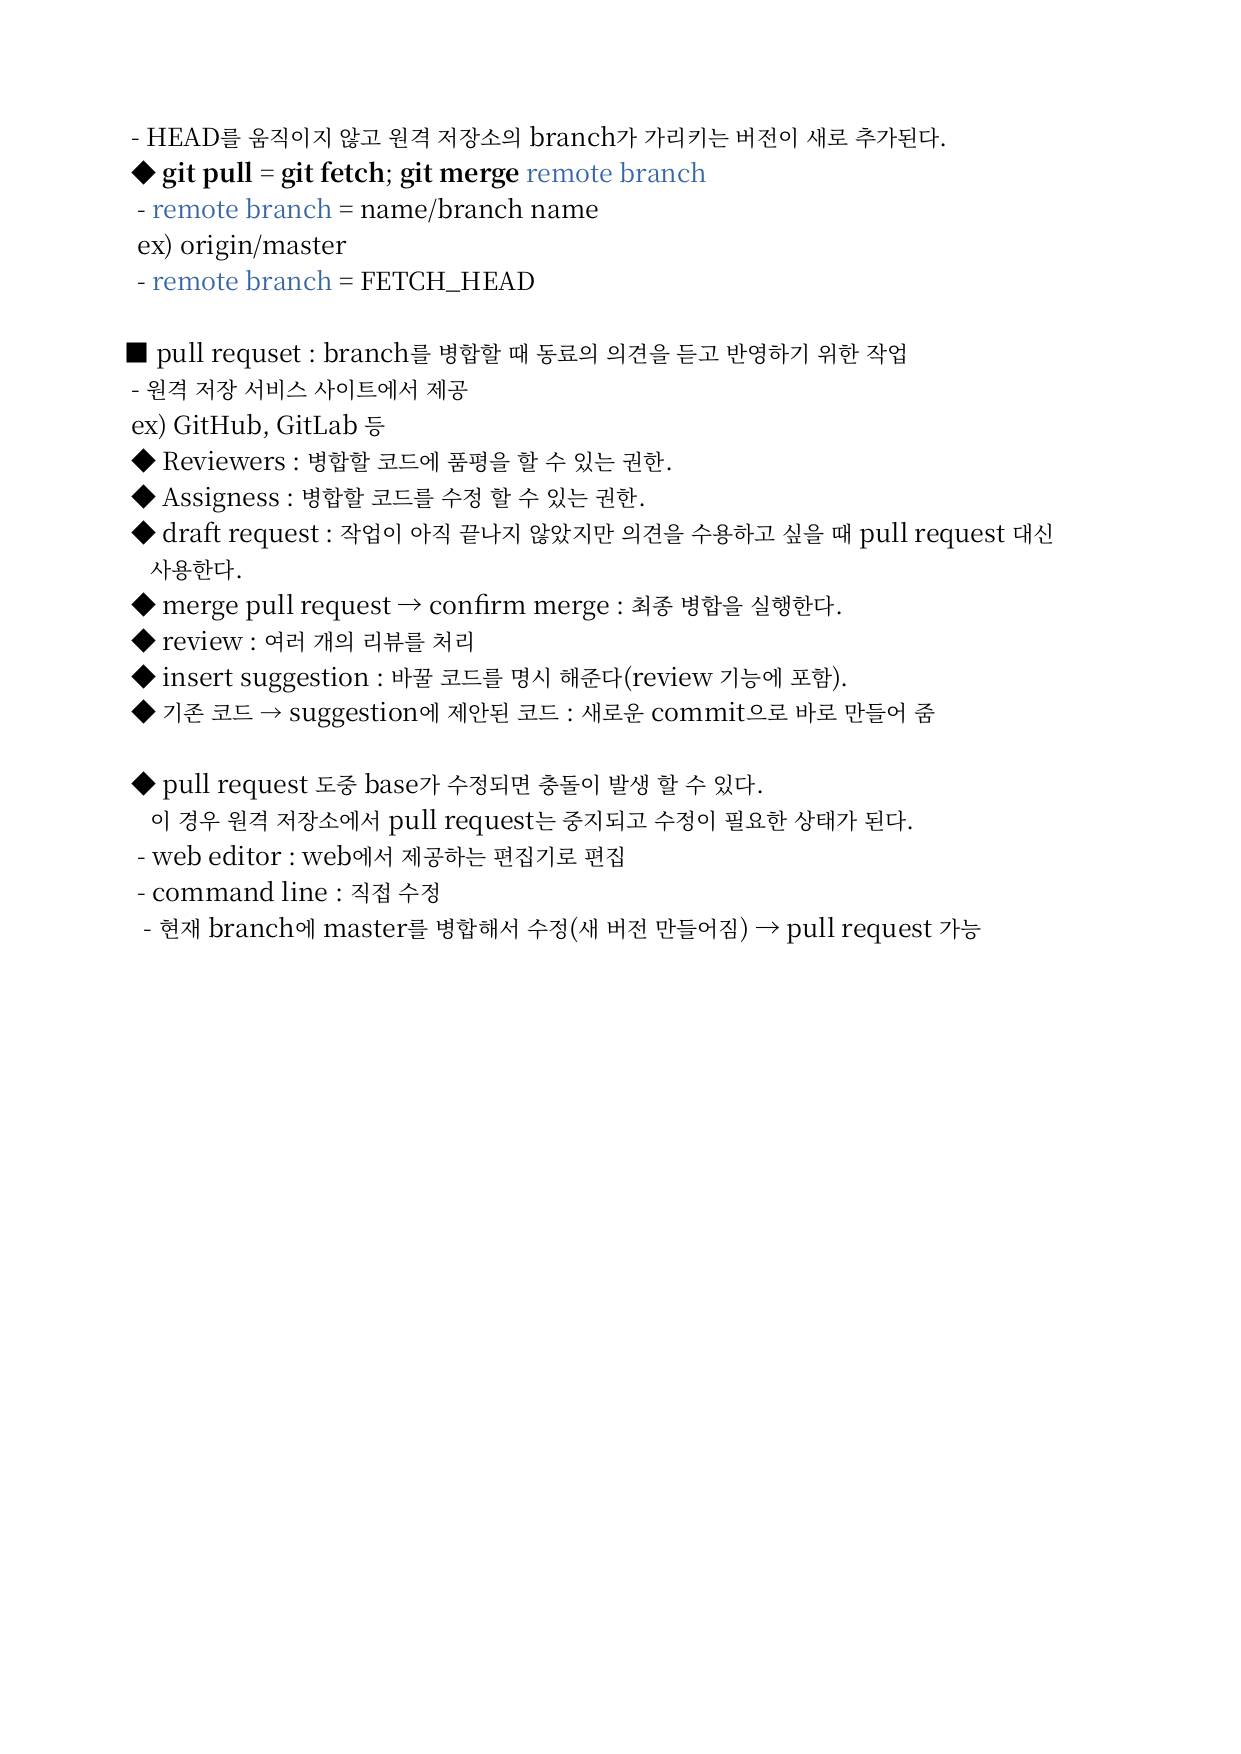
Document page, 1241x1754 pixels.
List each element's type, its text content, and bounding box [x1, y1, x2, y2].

text ◆ insert suggestion : 바꿀 코드를 명시 해준다(review 기능에 포함). [118, 657, 1122, 693]
text - command line : 직접 수정 [118, 873, 1122, 909]
text ◆ Reviewers : 병합할 코드에 품평을 할 수 있는 권한. [118, 442, 1122, 477]
text ◆ review : 여러 개의 리뷰를 처리 [118, 621, 1122, 657]
text ◆ 기존 코드 → suggestion에 제안된 코드 : 새로운 commit으로 바로 만들어 줌 [118, 693, 1122, 729]
text - remote branch = name/branch name [118, 190, 1122, 226]
text - web editor : web에서 제공하는 편집기로 편집 [118, 837, 1122, 873]
text ◆ Assigness : 병합할 코드를 수정 할 수 있는 권한. [118, 477, 1122, 513]
text ◆ git pull = git fetch; git merge remote branch [118, 154, 1122, 190]
text - HEAD를 움직이지 않고 원격 저장소의 branch가 가리키는 버전이 새로 추가된다. [118, 118, 1122, 154]
text ◆ draft request : 작업이 아직 끝나지 않았지만 의견을 수용하고 싶을 때 pull request 대신 [118, 513, 1122, 549]
text ◆ pull request 도중 base가 수정되면 충돌이 발생 할 수 있다. [118, 765, 1122, 801]
text 사용한다. [118, 549, 1122, 585]
text - remote branch = FETCH_HEAD [118, 262, 1122, 298]
text ■ pull requset : branch를 병합할 때 동료의 의견을 듣고 반영하기 위한 작업 [118, 334, 1122, 370]
text ◆ merge pull request → confirm merge : 최종 병합을 실행한다. [118, 585, 1122, 621]
text - 원격 저장 서비스 사이트에서 제공 [118, 370, 1122, 406]
text 이 경우 원격 저장소에서 pull request는 중지되고 수정이 필요한 상태가 된다. [118, 801, 1122, 837]
text ex) origin/master [118, 226, 1122, 262]
text ex) GitHub, GitLab 등 [118, 406, 1122, 442]
text - 현재 branch에 master를 병합해서 수정(새 버전 만들어짐) → pull request 가능 [118, 909, 1122, 945]
